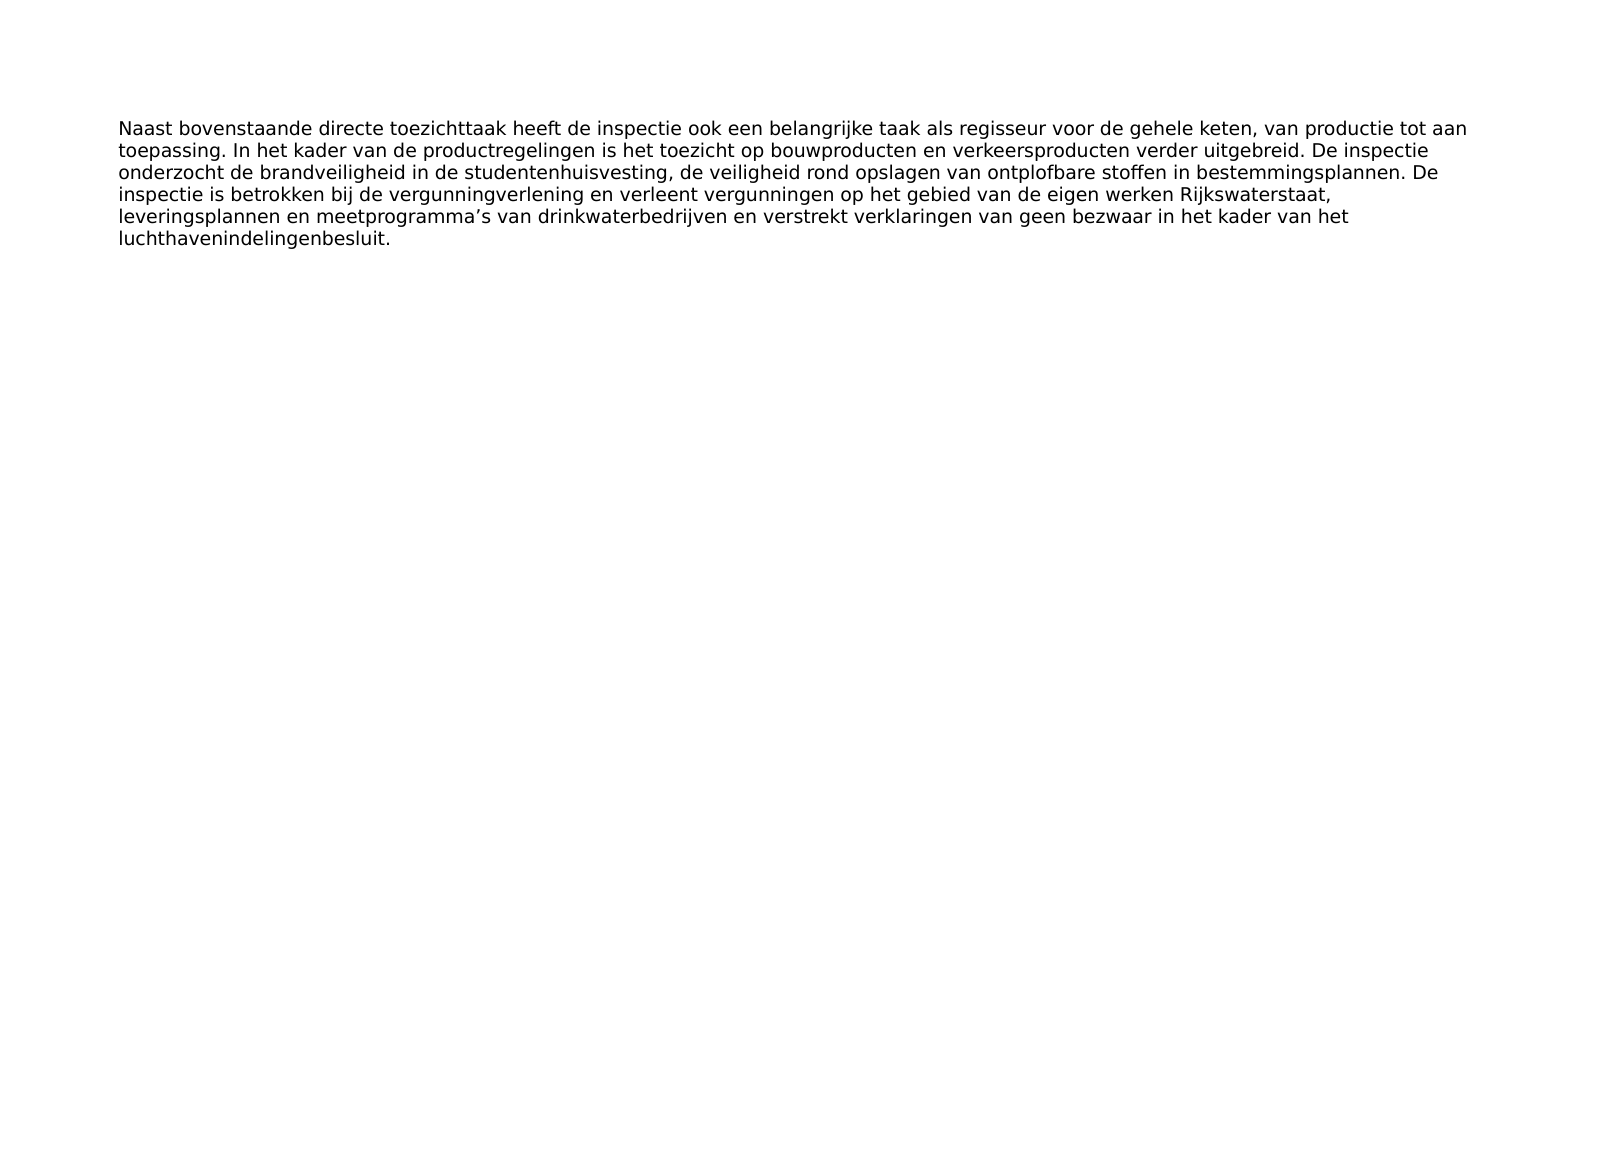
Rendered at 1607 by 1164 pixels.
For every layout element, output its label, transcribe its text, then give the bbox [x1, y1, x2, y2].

text Naast bovenstaande directe toezichttaak heeft de inspectie ook een belangrijke taak als regisseur voor de gehele keten, van productie tot aan toepassing. In het kader van de productregelingen is het toezicht op bouwproducten en verkeersproducten verder uitgebreid. De inspectie onderzocht de brandveiligheid in de studentenhuisvesting, de veiligheid rond opslagen van ontplofbare stoffen in bestemmingsplannen. De inspectie is betrokken bij de vergunningverlening en verleent vergunningen op het gebied van de eigen werken Rijkswaterstaat, leveringsplannen en meetprogramma’s van drinkwaterbedrijven en verstrekt verklaringen van geen bezwaar in het kader van het luchthavenindelingenbesluit. [118, 118, 1488, 250]
